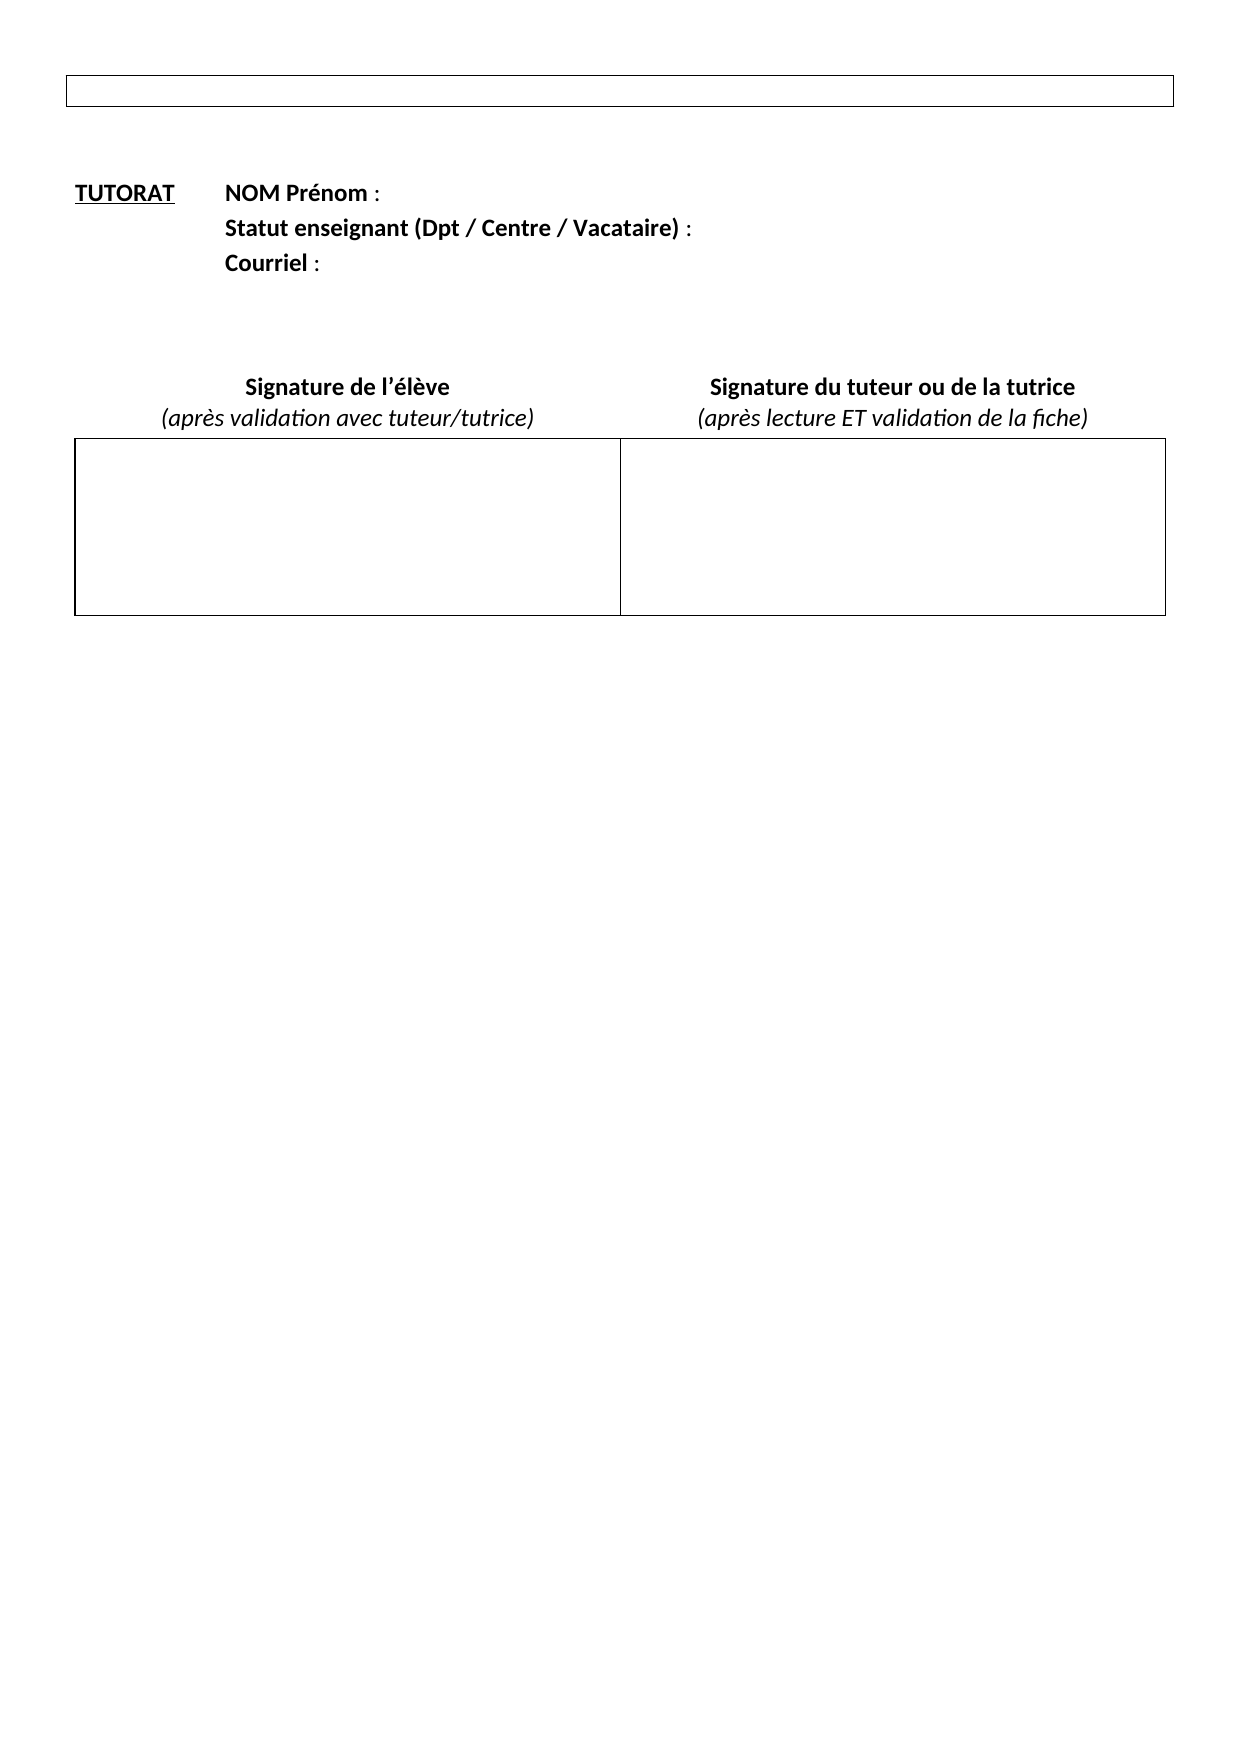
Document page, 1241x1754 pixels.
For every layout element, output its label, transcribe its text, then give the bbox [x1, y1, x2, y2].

table_cell [76, 439, 620, 615]
table_header Signature de l’élève (après validation avec tuteur/tutrice) [75, 366, 620, 438]
text Courriel : [75, 247, 1165, 277]
text TUTORAT NOM Prénom : [75, 177, 1165, 207]
table_cell [621, 439, 1165, 615]
table_header Signature du tuteur ou de la tutrice (après lecture ET validation de la fiche) [620, 366, 1165, 438]
text Statut enseignant (Dpt / Centre / Vacataire) : [75, 212, 1165, 242]
